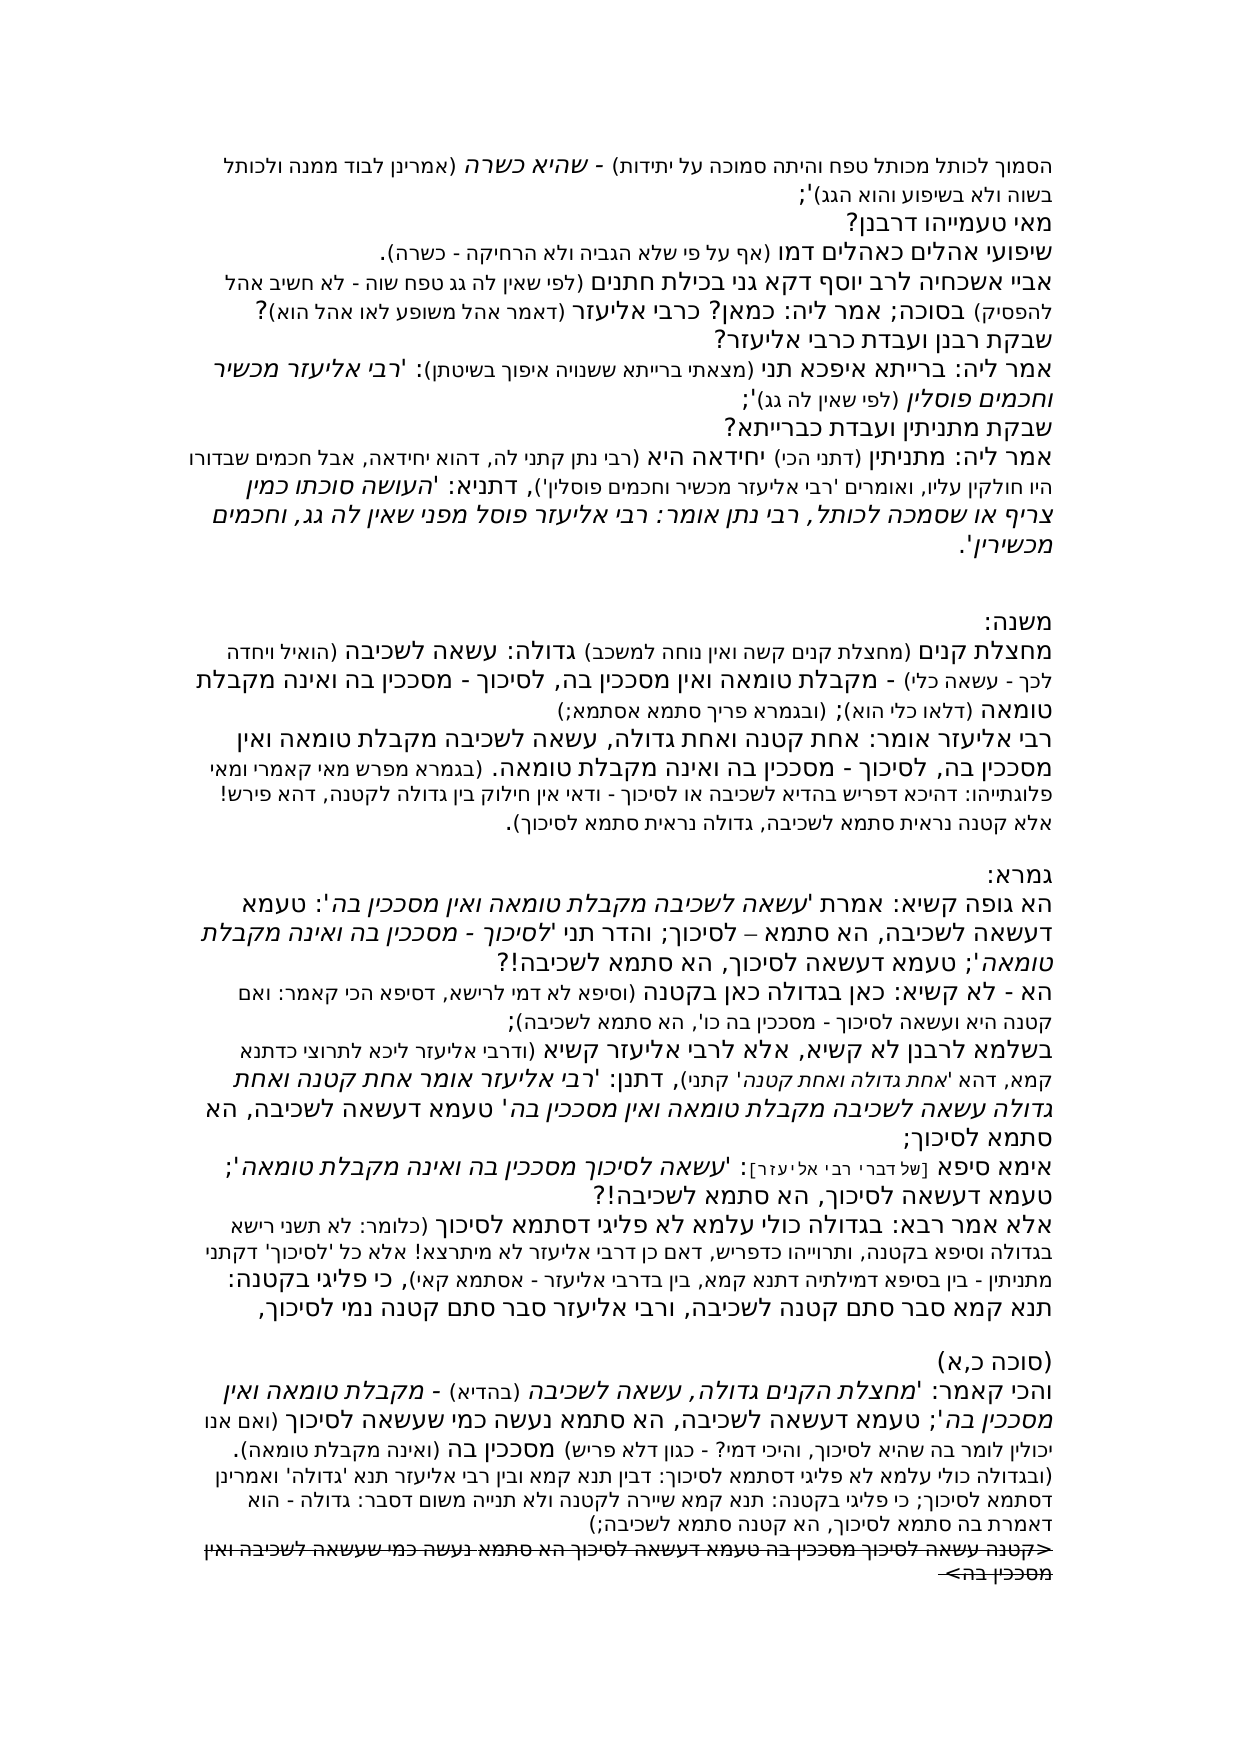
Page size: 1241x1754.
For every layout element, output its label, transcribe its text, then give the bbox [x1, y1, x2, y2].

text והכי קאמר: 'מחצלת הקנים גדולה, עשאה לשכיבה (בהדיא) - מקבלת טומאה ואין מסככין בה'; טעמא דעשאה לשכיבה, הא סתמא נעשה כמי שעשאה לסיכוך (ואם אנו יכולין לומר בה שהיא לסיכוך, והיכי דמי? - כגון דלא פריש) מסככין בה (ואינה מקבלת טומאה). (ובגדולה כולי עלמא לא פליגי דסתמא לסיכוך: דבין תנא קמא ובין רבי אליעזר תנא 'גדולה' ואמרינן דסתמא לסיכוך; כי פליגי בקטנה: תנא קמא שיירה לקטנה ולא תנייה משום דסבר: גדולה - הוא דאמרת בה סתמא לסיכוך, הא קטנה סתמא לשכיבה;) [187, 1376, 1053, 1537]
text אמר ליה: מתניתין (דתני הכי) יחידאה היא (רבי נתן קתני לה, דהוא יחידאה, אבל חכמים שבדורו היו חולקין עליו, ואומרים 'רבי אליעזר מכשיר וחכמים פוסלין'), דתניא: 'העושה סוכתו כמין צריף או שסמכה לכותל, רבי נתן אומר: רבי אליעזר פוסל מפני שאין לה גג, וחכמים מכשירין'. [187, 442, 1053, 559]
text אמר ליה: ברייתא איפכא תני (מצאתי ברייתא ששנויה איפוך בשיטתן): 'רבי אליעזר מכשיר וחכמים פוסלין (לפי שאין לה גג)'; [187, 354, 1053, 413]
text מאי טעמייהו דרבנן? [187, 208, 1053, 238]
text שיפועי אהלים כאהלים דמו (אף על פי שלא הגביה ולא הרחיקה - כשרה). [187, 238, 1053, 267]
text (סוכה כ,א) [187, 1347, 1053, 1376]
text הא גופה קשיא: אמרת 'עשאה לשכיבה מקבלת טומאה ואין מסככין בה': טעמא דעשאה לשכיבה, הא סתמא – לסיכוך; והדר תני 'לסיכוך - מסככין בה ואינה מקבלת טומאה'; טעמא דעשאה לסיכוך, הא סתמא לשכיבה!? [187, 889, 1053, 977]
text שבקת מתניתין ועבדת כברייתא? [187, 413, 1053, 442]
text <קטנה עשאה לסיכוך מסככין בה טעמא דעשאה לסיכוך הא סתמא נעשה כמי שעשאה לשכיבה ואין מסככין בה> [187, 1537, 1053, 1585]
text אביי אשכחיה לרב יוסף דקא גני בכילת חתנים (לפי שאין לה גג טפח שוה - לא חשיב אהל להפסיק) בסוכה; אמר ליה: כמאן? כרבי אליעזר (דאמר אהל משופע לאו אהל הוא)? שבקת רבנן ועבדת כרבי אליעזר? [187, 267, 1053, 354]
text בשלמא לרבנן לא קשיא, אלא לרבי אליעזר קשיא (ודרבי אליעזר ליכא לתרוצי כדתנא קמא, דהא 'אחת גדולה ואחת קטנה' קתני), דתנן: 'רבי אליעזר אומר אחת קטנה ואחת גדולה עשאה לשכיבה מקבלת טומאה ואין מסככין בה' טעמא דעשאה לשכיבה, הא סתמא לסיכוך; [187, 1035, 1053, 1152]
text הא - לא קשיא: כאן בגדולה כאן בקטנה (וסיפא לא דמי לרישא, דסיפא הכי קאמר: ואם קטנה היא ועשאה לסיכוך - מסככין בה כו', הא סתמא לשכיבה); [187, 977, 1053, 1035]
text רבי אליעזר אומר: אחת קטנה ואחת גדולה, עשאה לשכיבה מקבלת טומאה ואין מסככין בה, לסיכוך - מסככין בה ואינה מקבלת טומאה. (בגמרא מפרש מאי קאמרי ומאי פלוגתייהו: דהיכא דפריש בהדיא לשכיבה או לסיכוך - ודאי אין חילוק בין גדולה לקטנה, דהא פירש! אלא קטנה נראית סתמא לשכיבה, גדולה נראית סתמא לסיכוך). [187, 724, 1053, 836]
text אימא סיפא [של דברי רבי אליעזר]: 'עשאה לסיכוך מסככין בה ואינה מקבלת טומאה'; טעמא דעשאה לסיכוך, הא סתמא לשכיבה!? [187, 1152, 1053, 1211]
text הסמוך לכותל מכותל טפח והיתה סמוכה על יתידות) - שהיא כשרה (אמרינן לבוד ממנה ולכותל בשוה ולא בשיפוע והוא הגג)'; [187, 150, 1053, 208]
text גמרא: [187, 860, 1053, 889]
text משנה: [187, 607, 1053, 636]
text מחצלת קנים (מחצלת קנים קשה ואין נוחה למשכב) גדולה: עשאה לשכיבה (הואיל ויחדה לכך - עשאה כלי) - מקבלת טומאה ואין מסככין בה, לסיכוך - מסככין בה ואינה מקבלת טומאה (דלאו כלי הוא); (ובגמרא פריך סתמא אסתמא;) [187, 636, 1053, 724]
text אלא אמר רבא: בגדולה כולי עלמא לא פליגי דסתמא לסיכוך (כלומר: לא תשני רישא בגדולה וסיפא בקטנה, ותרוייהו כדפריש, דאם כן דרבי אליעזר לא מיתרצא! אלא כל 'לסיכוך' דקתני מתניתין - בין בסיפא דמילתיה דתנא קמא, בין בדרבי אליעזר - אסתמא קאי), כי פליגי בקטנה: תנא קמא סבר סתם קטנה לשכיבה, ורבי אליעזר סבר סתם קטנה נמי לסיכוך, [187, 1211, 1053, 1323]
